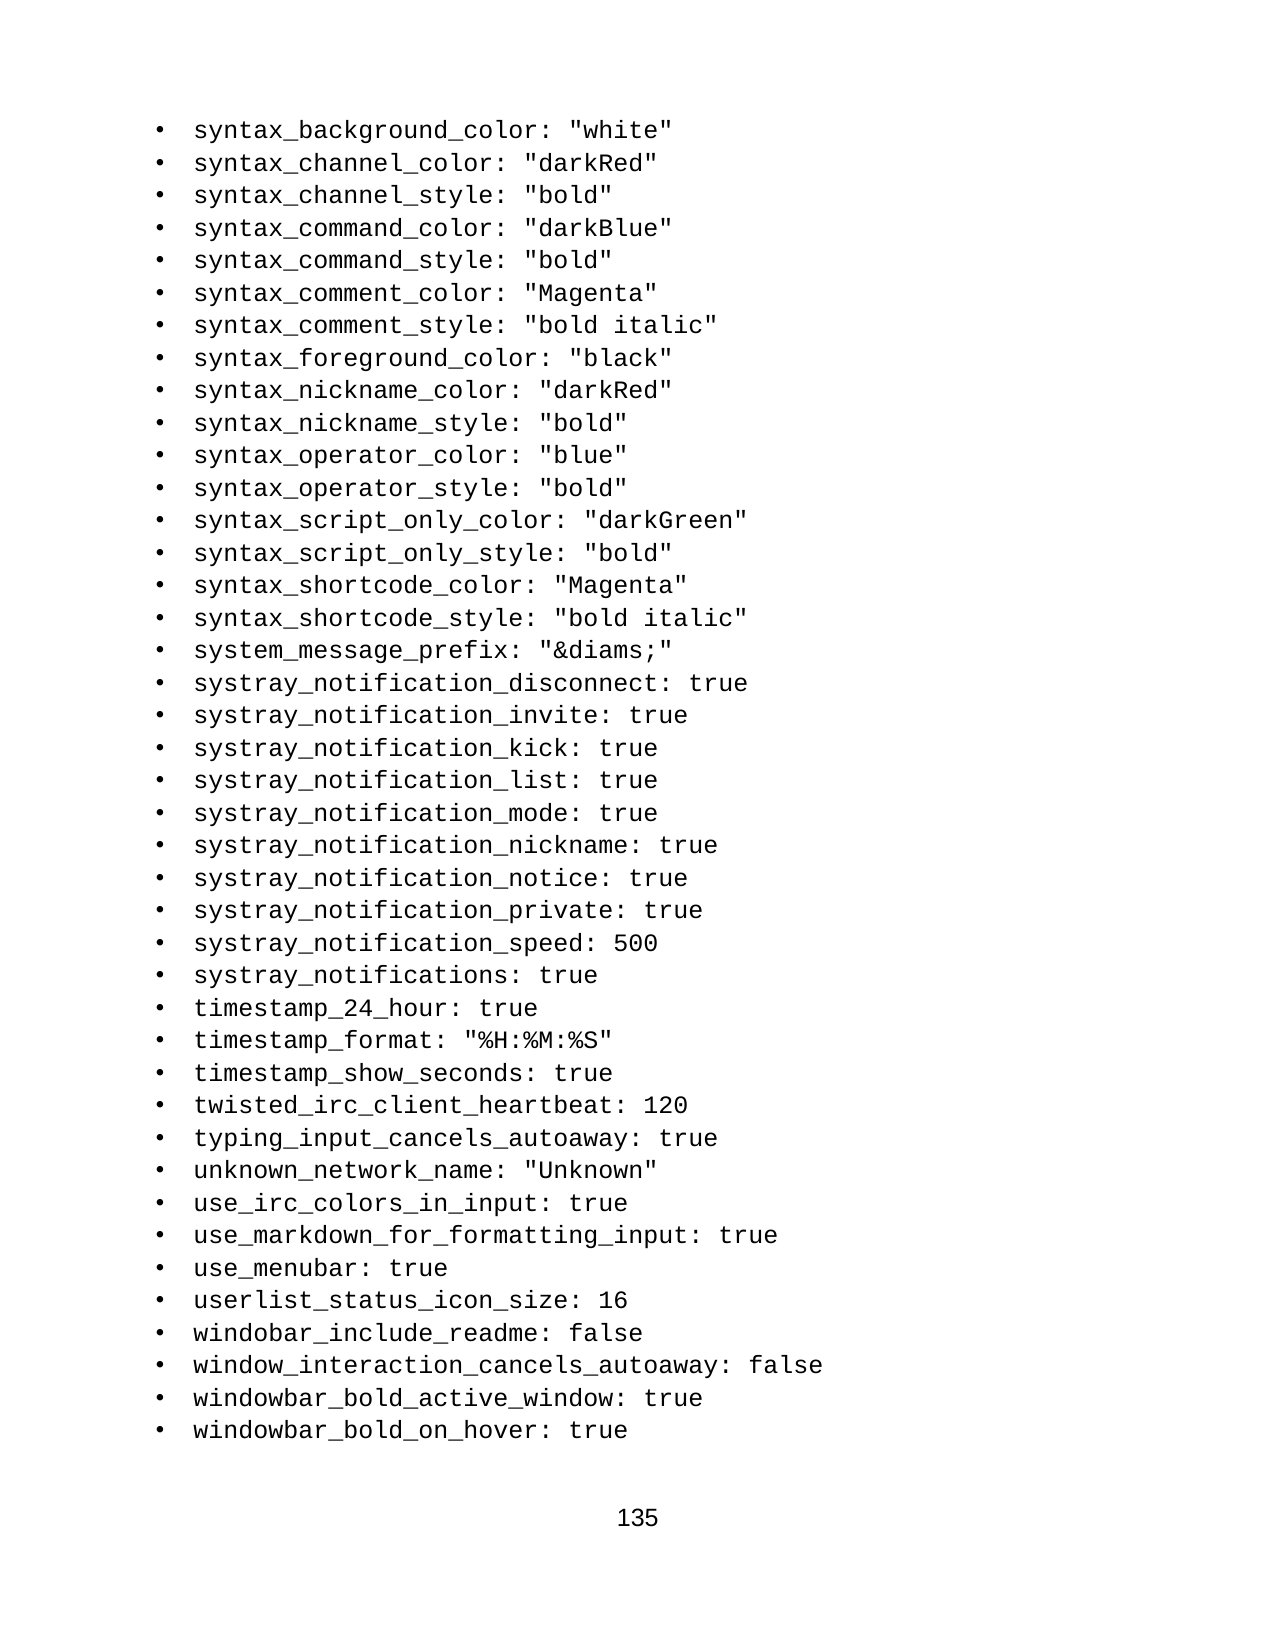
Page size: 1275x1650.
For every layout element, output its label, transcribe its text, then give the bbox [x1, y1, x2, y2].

list syntax_shortcode_style: "bold italic" [156, 606, 1157, 634]
list window_interaction_cancels_autoaway: false [156, 1353, 1157, 1381]
list systray_notification_invite: true [156, 703, 1157, 731]
list use_markdown_for_formatting_input: true [156, 1223, 1157, 1251]
list syntax_script_only_style: "bold" [156, 541, 1157, 569]
list systray_notification_disconnect: true [156, 671, 1157, 699]
list typing_input_cancels_autoaway: true [156, 1126, 1157, 1154]
list systray_notification_nickname: true [156, 833, 1157, 861]
list system_message_prefix: "&diams;" [156, 638, 1157, 666]
list systray_notification_mode: true [156, 801, 1157, 829]
list syntax_channel_style: "bold" [156, 183, 1157, 211]
list syntax_shortcode_color: "Magenta" [156, 573, 1157, 601]
list windobar_include_readme: false [156, 1321, 1157, 1349]
list syntax_operator_color: "blue" [156, 443, 1157, 471]
list systray_notification_notice: true [156, 866, 1157, 894]
list systray_notification_private: true [156, 898, 1157, 926]
list syntax_comment_style: "bold italic" [156, 313, 1157, 341]
list syntax_comment_color: "Magenta" [156, 281, 1157, 309]
list use_irc_colors_in_input: true [156, 1191, 1157, 1219]
list syntax_nickname_style: "bold" [156, 411, 1157, 439]
list systray_notification_kick: true [156, 736, 1157, 764]
list systray_notification_list: true [156, 768, 1157, 796]
list windowbar_bold_active_window: true [156, 1386, 1157, 1414]
list unknown_network_name: "Unknown" [156, 1158, 1157, 1186]
list syntax_foreground_color: "black" [156, 346, 1157, 374]
list timestamp_24_hour: true [156, 996, 1157, 1024]
list windowbar_bold_on_hover: true [156, 1418, 1157, 1446]
list timestamp_format: "%H:%M:%S" [156, 1028, 1157, 1056]
list twisted_irc_client_heartbeat: 120 [156, 1093, 1157, 1121]
list userlist_status_icon_size: 16 [156, 1288, 1157, 1316]
list systray_notification_speed: 500 [156, 931, 1157, 959]
list syntax_nickname_color: "darkRed" [156, 378, 1157, 406]
list timestamp_show_seconds: true [156, 1061, 1157, 1089]
list syntax_channel_color: "darkRed" [156, 151, 1157, 179]
list systray_notifications: true [156, 963, 1157, 991]
list syntax_command_style: "bold" [156, 248, 1157, 276]
list syntax_background_color: "white" [156, 118, 1157, 146]
list use_menubar: true [156, 1256, 1157, 1284]
list syntax_script_only_color: "darkGreen" [156, 508, 1157, 536]
list syntax_command_color: "darkBlue" [156, 216, 1157, 244]
list syntax_operator_style: "bold" [156, 476, 1157, 504]
